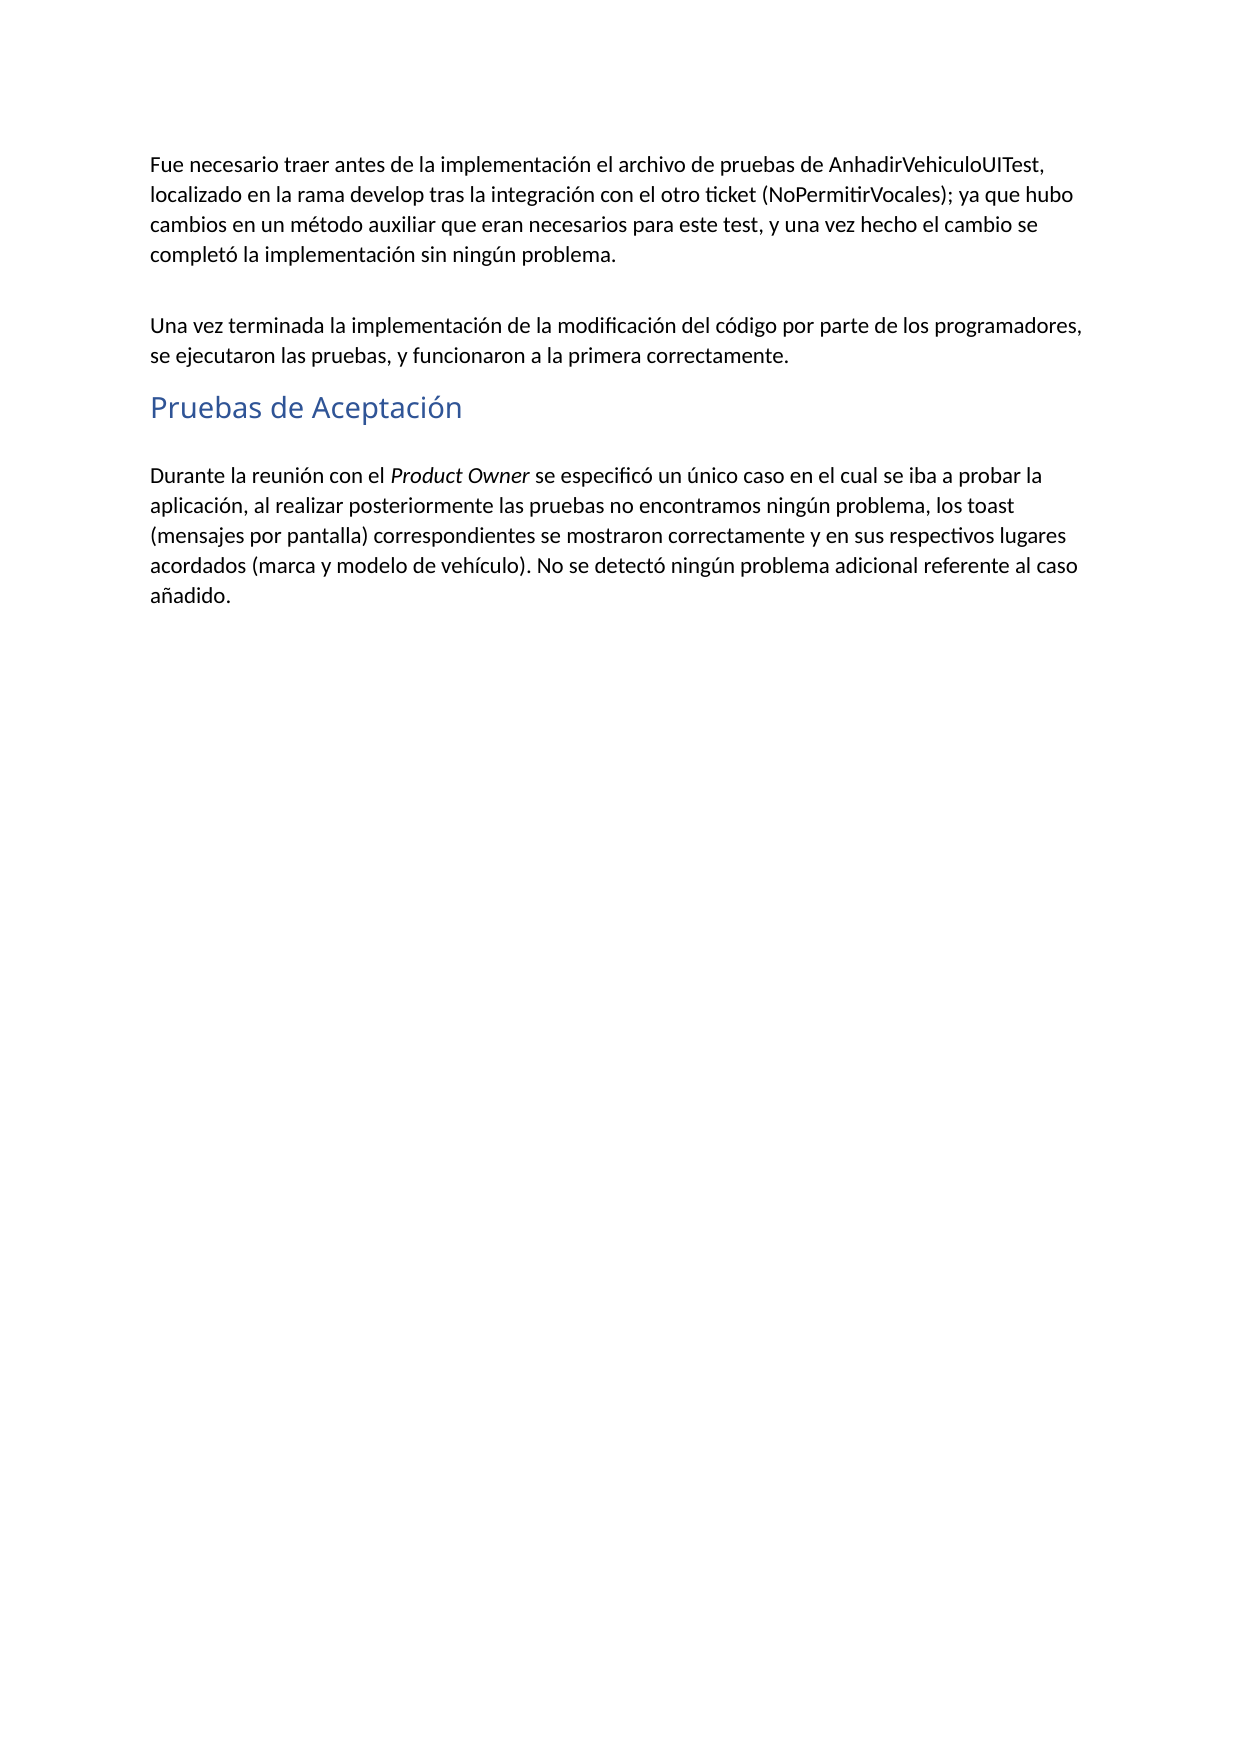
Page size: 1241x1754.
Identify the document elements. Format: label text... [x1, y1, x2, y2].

text Durante la reunión con el Product Owner se especificó un único caso en el cual se iba a probar la aplicación, al realizar posteriormente las pruebas no encontramos ningún problema, los toast (mensajes por pantalla) correspondientes se mostraron correctamente y en sus respectivos lugares acordados (marca y modelo de vehículo). No se detectó ningún problema adicional referente al caso añadido. [150, 461, 1090, 609]
text Fue necesario traer antes de la implementación el archivo de pruebas de AnhadirVehiculoUITest, localizado en la rama develop tras la integración con el otro ticket (NoPermitirVocales); ya que hubo cambios en un método auxiliar que eran necesarios para este test, y una vez hecho el cambio se completó la implementación sin ningún problema. [150, 150, 1090, 268]
text Una vez terminada la implementación de la modificación del código por parte de los programadores, se ejecutaron las pruebas, y funcionaron a la primera correctamente. [150, 311, 1090, 369]
subtitle Pruebas de Aceptación [150, 388, 1090, 427]
